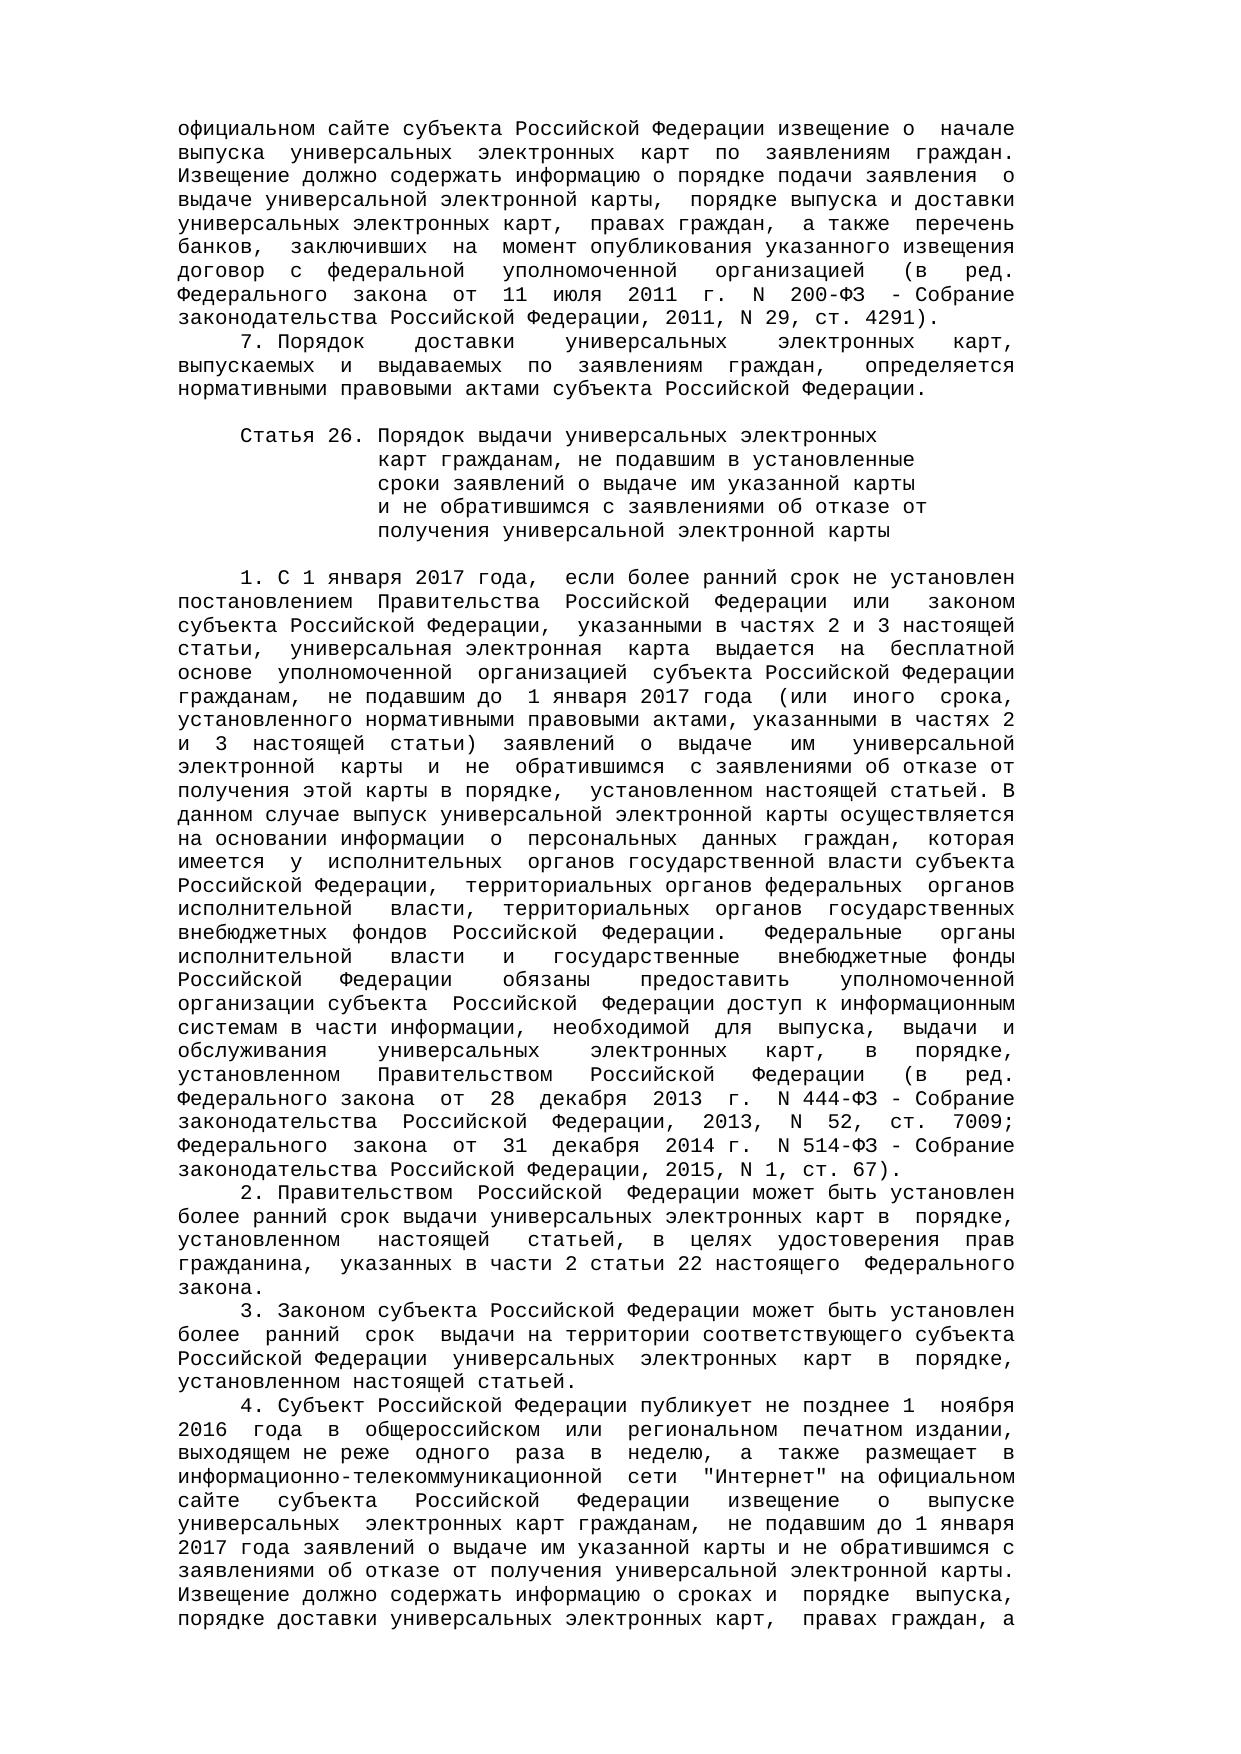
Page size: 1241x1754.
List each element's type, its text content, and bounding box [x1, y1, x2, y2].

text гражданина, указанных в части 2 статьи 22 настоящего Федерального [177, 1253, 1152, 1277]
text статьи, универсальная электронная карта выдается на бесплатной [177, 638, 1152, 662]
text карт гражданам, не подавшим в установленные [177, 449, 1152, 473]
text организации субъекта Российской Федерации доступ к информационным [177, 993, 1152, 1017]
text Извещение должно содержать информацию о сроках и порядке выпуска, [177, 1584, 1152, 1608]
text универсальных электронных карт гражданам, не подавшим до 1 января [177, 1513, 1152, 1537]
text выпускаемых и выдаваемых по заявлениям граждан, определяется [177, 354, 1152, 378]
text установленном Правительством Российской Федерации (в ред. [177, 1064, 1152, 1088]
text системам в части информации, необходимой для выпуска, выдачи и [177, 1017, 1152, 1040]
text Извещение должно содержать информацию о порядке подачи заявления о [177, 165, 1152, 189]
text 2. Правительством Российской Федерации может быть установлен [177, 1182, 1152, 1206]
text банков, заключивших на момент опубликования указанного извещения [177, 236, 1152, 260]
text Федерального закона от 31 декабря 2014 г. N 514-ФЗ - Собрание [177, 1135, 1152, 1158]
text установленном настоящей статьей, в целях удостоверения прав [177, 1229, 1152, 1253]
text данном случае выпуск универсальной электронной карты осуществляется [177, 804, 1152, 827]
text 2017 года заявлений о выдаче им указанной карты и не обратившимся с [177, 1537, 1152, 1561]
text и не обратившимся с заявлениями об отказе от [177, 496, 1152, 520]
text электронной карты и не обратившимся с заявлениями об отказе от [177, 757, 1152, 780]
text и 3 настоящей статьи) заявлений о выдаче им универсальной [177, 733, 1152, 757]
text Российской Федерации универсальных электронных карт в порядке, [177, 1348, 1152, 1371]
text внебюджетных фондов Российской Федерации. Федеральные органы [177, 922, 1152, 946]
text законодательства Российской Федерации, 2015, N 1, ст. 67). [177, 1158, 1152, 1182]
text законодательства Российской Федерации, 2013, N 52, ст. 7009; [177, 1111, 1152, 1135]
text гражданам, не подавшим до 1 января 2017 года (или иного срока, [177, 686, 1152, 709]
text исполнительной власти и государственные внебюджетные фонды [177, 946, 1152, 969]
text получения универсальной электронной карты [177, 520, 1152, 544]
text выпуска универсальных электронных карт по заявлениям граждан. [177, 142, 1152, 165]
text сайте субъекта Российской Федерации извещение о выпуске [177, 1489, 1152, 1513]
text универсальных электронных карт, правах граждан, а также перечень [177, 213, 1152, 236]
text Статья 26. Порядок выдачи универсальных электронных [177, 426, 1152, 449]
text 3. Законом субъекта Российской Федерации может быть установлен [177, 1300, 1152, 1324]
text 7. Порядок доставки универсальных электронных карт, [177, 331, 1152, 354]
text 4. Субъект Российской Федерации публикует не позднее 1 ноября [177, 1395, 1152, 1419]
text выдаче универсальной электронной карты, порядке выпуска и доставки [177, 189, 1152, 213]
text установленном настоящей статьей. [177, 1371, 1152, 1395]
text основе уполномоченной организацией субъекта Российской Федерации [177, 662, 1152, 686]
text получения этой карты в порядке, установленном настоящей статьей. В [177, 780, 1152, 804]
text обслуживания универсальных электронных карт, в порядке, [177, 1040, 1152, 1064]
text Российской Федерации, территориальных органов федеральных органов [177, 875, 1152, 898]
text договор с федеральной уполномоченной организацией (в ред. [177, 260, 1152, 284]
text имеется у исполнительных органов государственной власти субъекта [177, 851, 1152, 875]
text официальном сайте субъекта Российской Федерации извещение о начале [177, 118, 1152, 142]
text Российской Федерации обязаны предоставить уполномоченной [177, 969, 1152, 993]
text сроки заявлений о выдаче им указанной карты [177, 473, 1152, 496]
text порядке доставки универсальных электронных карт, правах граждан, а [177, 1608, 1152, 1631]
text законодательства Российской Федерации, 2011, N 29, ст. 4291). [177, 307, 1152, 331]
text установленного нормативными правовыми актами, указанными в частях 2 [177, 709, 1152, 733]
text более ранний срок выдачи на территории соответствующего субъекта [177, 1324, 1152, 1348]
text на основании информации о персональных данных граждан, которая [177, 827, 1152, 851]
text 2016 года в общероссийском или региональном печатном издании, [177, 1419, 1152, 1442]
text заявлениями об отказе от получения универсальной электронной карты. [177, 1561, 1152, 1584]
text нормативными правовыми актами субъекта Российской Федерации. [177, 378, 1152, 402]
text более ранний срок выдачи универсальных электронных карт в порядке, [177, 1206, 1152, 1229]
text Федерального закона от 28 декабря 2013 г. N 444-ФЗ - Собрание [177, 1088, 1152, 1111]
text Федерального закона от 11 июля 2011 г. N 200-ФЗ - Собрание [177, 284, 1152, 307]
text субъекта Российской Федерации, указанными в частях 2 и 3 настоящей [177, 615, 1152, 638]
text закона. [177, 1277, 1152, 1300]
text выходящем не реже одного раза в неделю, а также размещает в [177, 1442, 1152, 1466]
text исполнительной власти, территориальных органов государственных [177, 898, 1152, 922]
text постановлением Правительства Российской Федерации или законом [177, 591, 1152, 615]
text 1. С 1 января 2017 года, если более ранний срок не установлен [177, 567, 1152, 591]
text информационно-телекоммуникационной сети "Интернет" на официальном [177, 1466, 1152, 1489]
